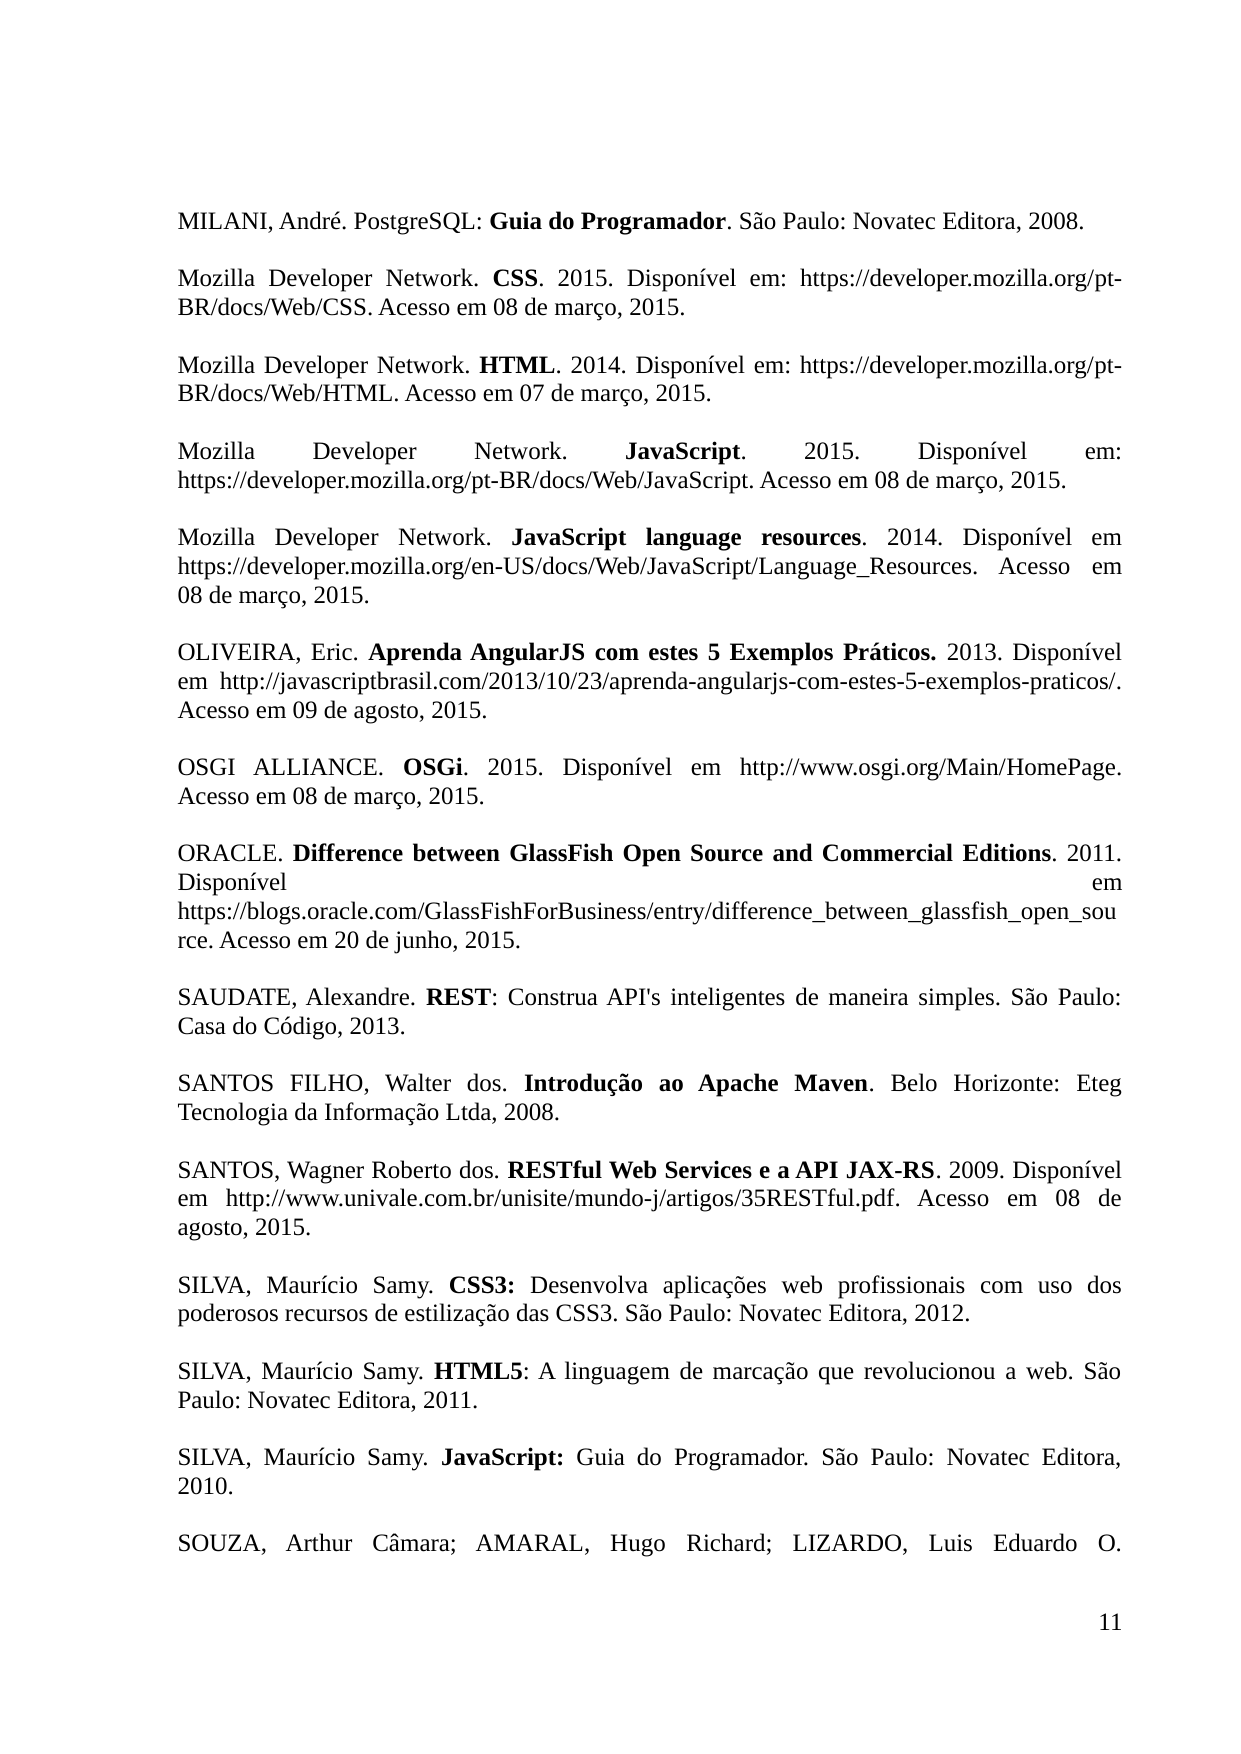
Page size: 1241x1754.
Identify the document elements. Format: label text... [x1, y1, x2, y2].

text Mozilla Developer Network. JavaScript language resources. 2014. Disponível em https://developer.mozilla.org/en-US/docs/Web/JavaScript/Language_Resources. Acesso em 08 de março, 2015. [177, 522, 1122, 608]
text OLIVEIRA, Eric. Aprenda AngularJS com estes 5 Exemplos Práticos. 2013. Disponível em http://javascriptbrasil.com/2013/10/23/aprenda-angularjs-com-estes-5-exemplos-praticos/. Acesso em 09 de agosto, 2015. [177, 637, 1122, 723]
text OSGI ALLIANCE. OSGi. 2015. Disponível em http://www.osgi.org/Main/HomePage. Acesso em 08 de março, 2015. [177, 752, 1122, 810]
text SILVA, Maurício Samy. CSS3: Desenvolva aplicações web profissionais com uso dos poderosos recursos de estilização das CSS3. São Paulo: Novatec Editora, 2012. [177, 1270, 1122, 1327]
text Mozilla Developer Network. JavaScript. 2015. Disponível em: https://developer.mozilla.org/pt-BR/docs/Web/JavaScript. Acesso em 08 de março, 2015. [177, 436, 1122, 493]
text SILVA, Maurício Samy. HTML5: A linguagem de marcação que revolucionou a web. São Paulo: Novatec Editora, 2011. [177, 1356, 1122, 1413]
text Mozilla Developer Network. CSS. 2015. Disponível em: https://developer.mozilla.org/pt-BR/docs/Web/CSS. Acesso em 08 de março, 2015. [177, 263, 1122, 321]
text SANTOS FILHO, Walter dos. Introdução ao Apache Maven. Belo Horizonte: Eteg Tecnologia da Informação Ltda, 2008. [177, 1068, 1122, 1126]
text MILANI, André. PostgreSQL: Guia do Programador. São Paulo: Novatec Editora, 2008. [177, 206, 1122, 235]
text SOUZA, Arthur Câmara; AMARAL, Hugo Richard; LIZARDO, Luis Eduardo O. [177, 1528, 1122, 1557]
text SANTOS, Wagner Roberto dos. RESTful Web Services e a API JAX-RS. 2009. Disponível em http://www.univale.com.br/unisite/mundo-j/artigos/35RESTful.pdf. Acesso em 08 de agosto, 2015. [177, 1155, 1122, 1241]
text ORACLE. Difference between GlassFish Open Source and Commercial Editions. 2011. Disponível em https://blogs.oracle.com/GlassFishForBusiness/entry/difference_between_glassfish_open_source. Acesso em 20 de junho, 2015. [177, 838, 1122, 953]
text Mozilla Developer Network. HTML. 2014. Disponível em: https://developer.mozilla.org/pt-BR/docs/Web/HTML. Acesso em 07 de março, 2015. [177, 350, 1122, 407]
text SILVA, Maurício Samy. JavaScript: Guia do Programador. São Paulo: Novatec Editora, 2010. [177, 1442, 1122, 1500]
text SAUDATE, Alexandre. REST: Construa API's inteligentes de maneira simples. São Paulo: Casa do Código, 2013. [177, 982, 1122, 1040]
